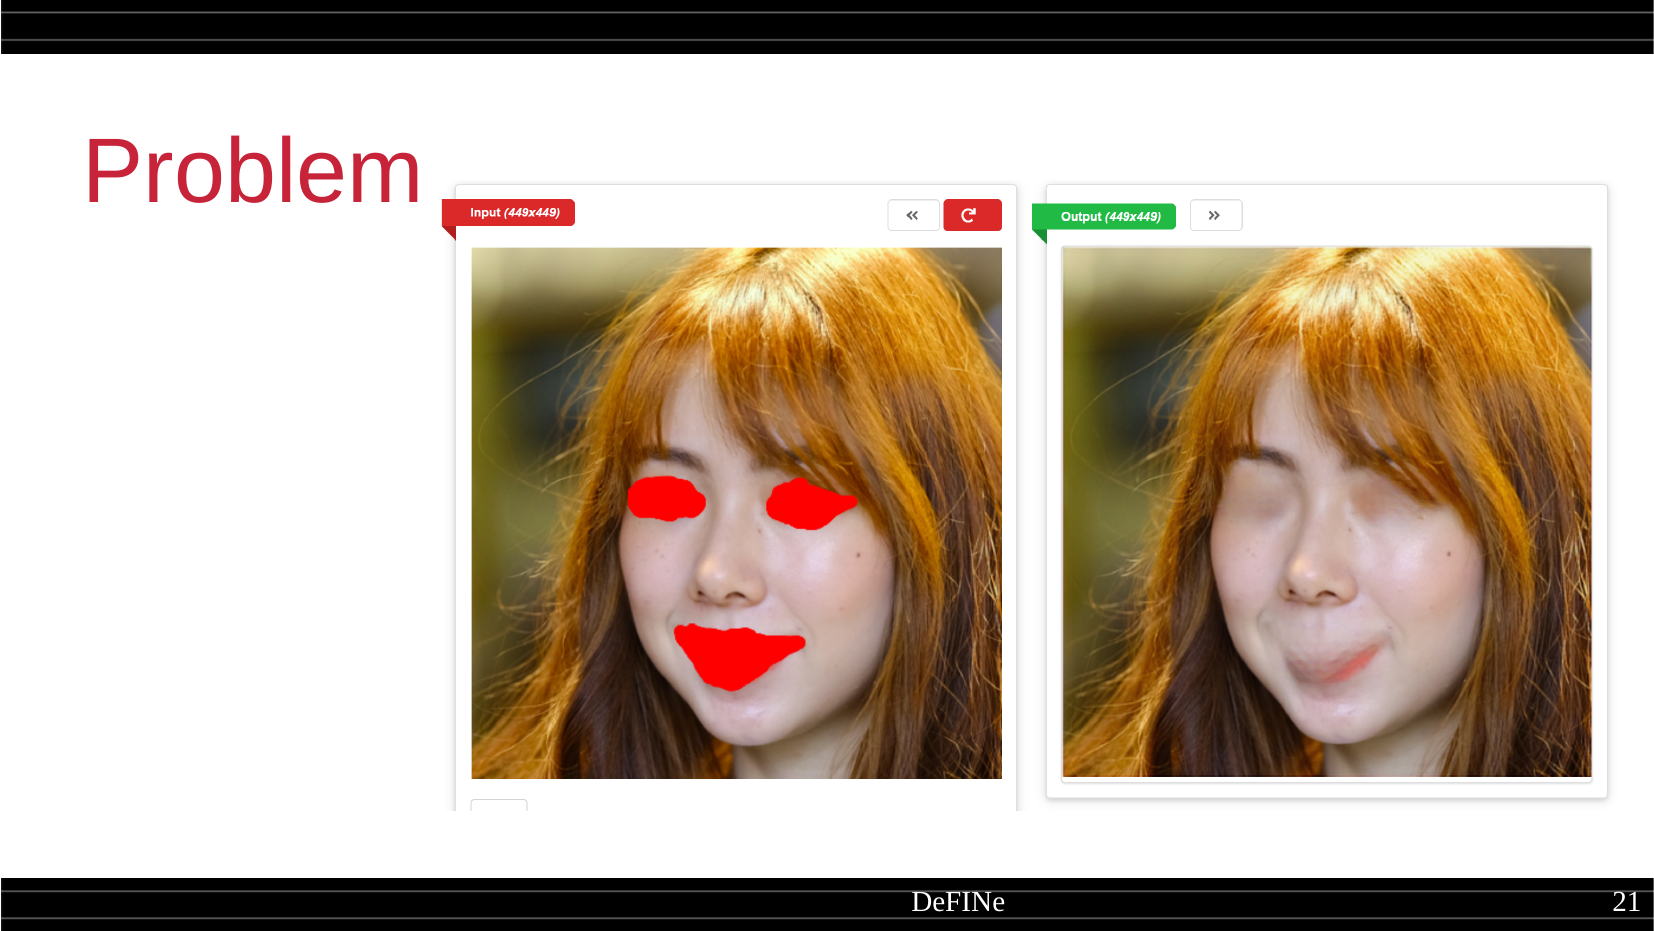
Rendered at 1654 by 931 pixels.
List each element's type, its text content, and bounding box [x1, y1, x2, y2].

title Problem [82, 92, 1571, 249]
picture [1, 878, 1654, 931]
picture [441, 180, 1621, 811]
picture [1, 0, 1654, 54]
